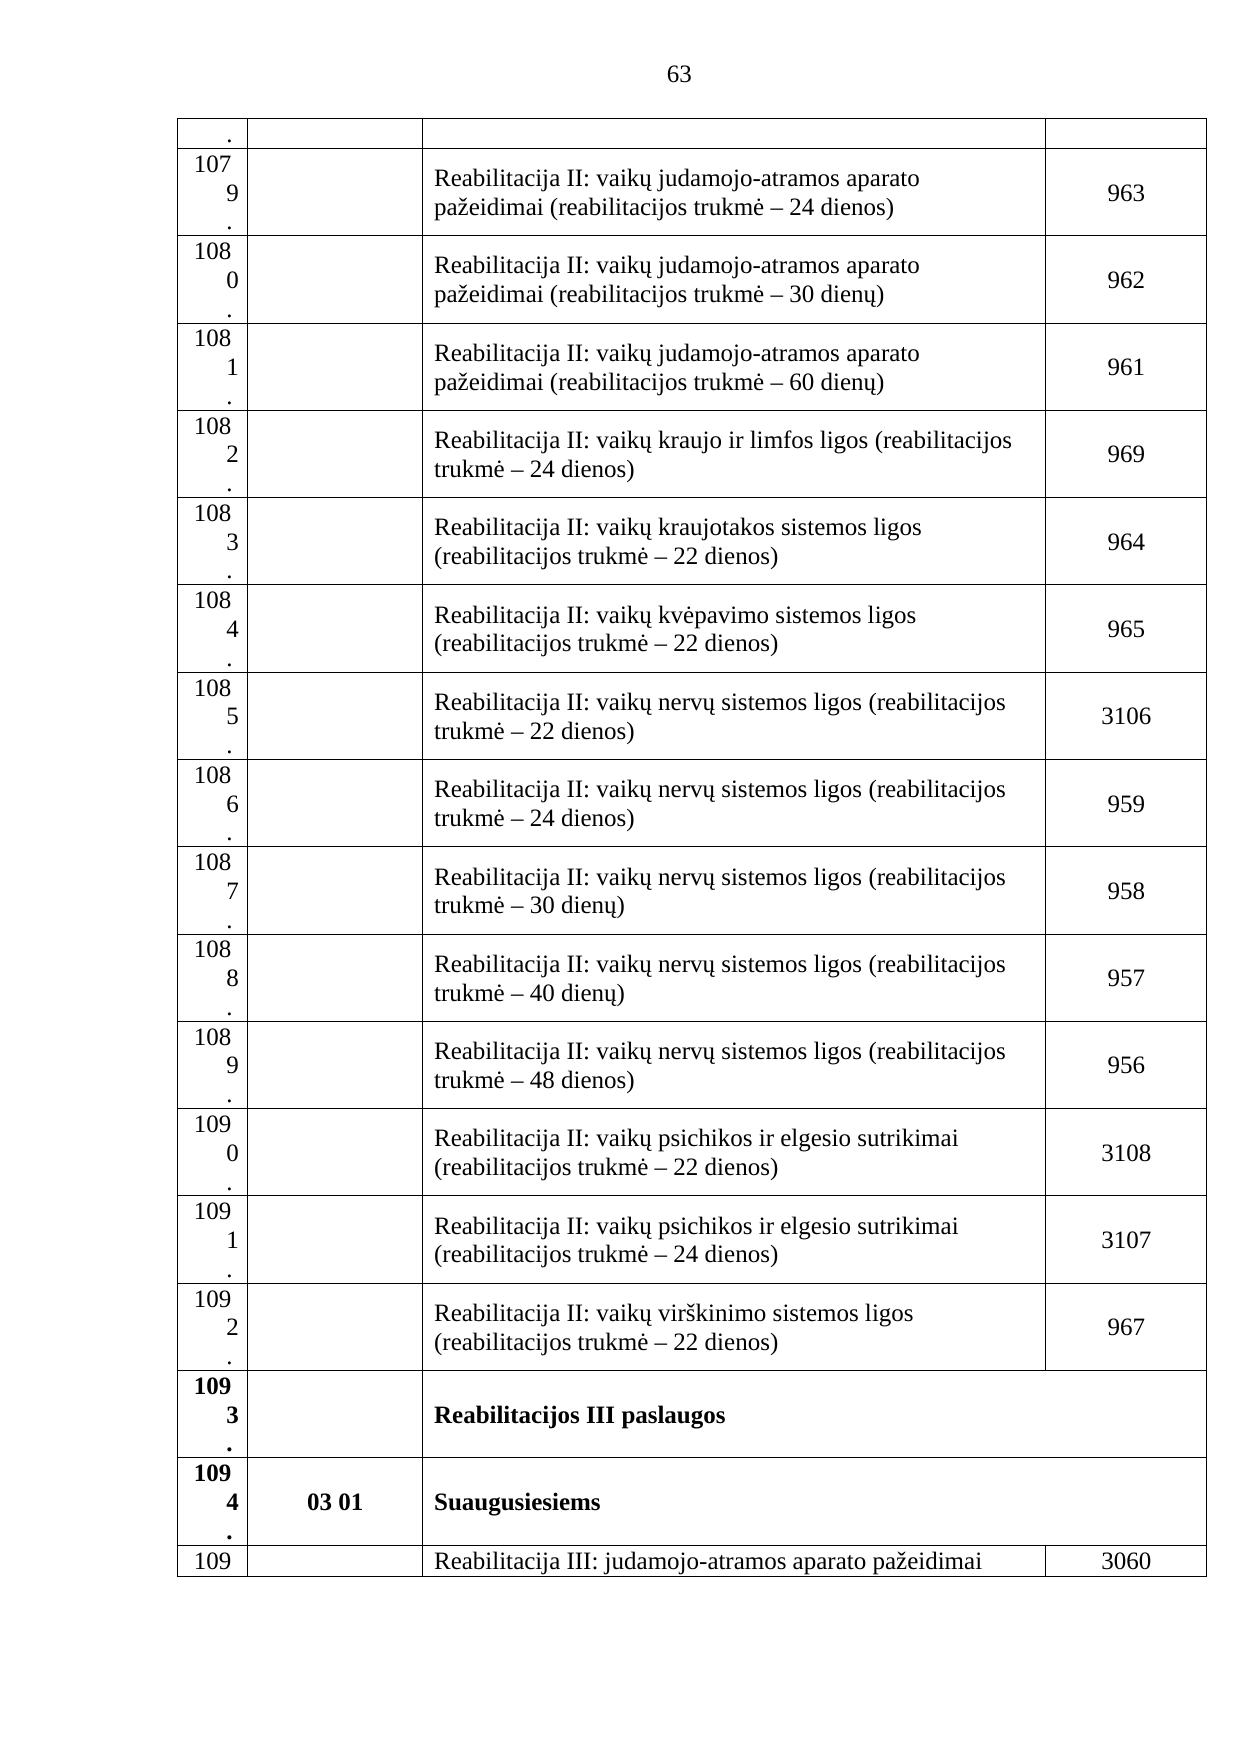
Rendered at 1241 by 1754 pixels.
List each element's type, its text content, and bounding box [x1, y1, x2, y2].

table_cell Reabilitacija II: vaikų virškinimo sistemos ligos (reabilitacijos trukmė – 22 dienos) [423, 1284, 1045, 1370]
table_cell [248, 119, 422, 148]
table_cell 3060 [1046, 1546, 1206, 1576]
table_cell Reabilitacija II: vaikų judamojo-atramos aparato pažeidimai (reabilitacijos trukmė – 60 dienų) [423, 324, 1045, 410]
table_cell [248, 673, 422, 759]
table_cell Reabilitacija II: vaikų nervų sistemos ligos (reabilitacijos trukmė – 24 dienos) [423, 760, 1045, 846]
table_cell Reabilitacija II: vaikų nervų sistemos ligos (reabilitacijos trukmė – 30 dienų) [423, 847, 1045, 933]
table_cell [248, 1196, 422, 1283]
table_cell [248, 149, 422, 235]
table_cell Reabilitacijos III paslaugos [423, 1371, 1206, 1457]
table_cell [248, 760, 422, 846]
table_cell 1081. [178, 324, 247, 410]
table_cell Reabilitacija II: vaikų judamojo-atramos aparato pažeidimai (reabilitacijos trukmė – 30 dienų) [423, 236, 1045, 322]
table_cell Reabilitacija II: vaikų nervų sistemos ligos (reabilitacijos trukmė – 22 dienos) [423, 673, 1045, 759]
table_cell . [178, 119, 247, 148]
table_cell [248, 498, 422, 584]
table_cell 965 [1046, 585, 1206, 672]
table_cell Reabilitacija II: vaikų judamojo-atramos aparato pažeidimai (reabilitacijos trukmė – 24 dienos) [423, 149, 1045, 235]
table_cell 1088. [178, 935, 247, 1021]
table_cell 1091. [178, 1196, 247, 1283]
table_cell [248, 1546, 422, 1576]
table_cell 956 [1046, 1022, 1206, 1108]
table_cell 1079. [178, 149, 247, 235]
table_cell 958 [1046, 847, 1206, 933]
table_cell [423, 119, 1045, 148]
table_cell 1092. [178, 1284, 247, 1370]
table_cell [248, 411, 422, 497]
table_cell 961 [1046, 324, 1206, 410]
table_cell 963 [1046, 149, 1206, 235]
table_cell Reabilitacija II: vaikų kraujotakos sistemos ligos (reabilitacijos trukmė – 22 dienos) [423, 498, 1045, 584]
table_cell 109 [178, 1546, 247, 1576]
table_cell 967 [1046, 1284, 1206, 1370]
table_cell 03 01 [248, 1458, 422, 1544]
table_cell Reabilitacija II: vaikų kvėpavimo sistemos ligos (reabilitacijos trukmė – 22 dienos) [423, 585, 1045, 672]
table_cell 3108 [1046, 1109, 1206, 1195]
table_cell Reabilitacija II: vaikų nervų sistemos ligos (reabilitacijos trukmė – 48 dienos) [423, 1022, 1045, 1108]
table_cell 1087. [178, 847, 247, 933]
table_cell [248, 236, 422, 322]
table_cell 957 [1046, 935, 1206, 1021]
table_cell 1080. [178, 236, 247, 322]
table_cell 1085. [178, 673, 247, 759]
table_cell Reabilitacija II: vaikų nervų sistemos ligos (reabilitacijos trukmė – 40 dienų) [423, 935, 1045, 1021]
table_cell 964 [1046, 498, 1206, 584]
table_cell 1082. [178, 411, 247, 497]
table_cell Suaugusiesiems [423, 1458, 1206, 1544]
table_cell [248, 1022, 422, 1108]
table_cell [248, 935, 422, 1021]
table_cell [248, 1109, 422, 1195]
table_cell 1093. [178, 1371, 247, 1457]
table_cell [248, 847, 422, 933]
table_cell 1089. [178, 1022, 247, 1108]
table_cell 962 [1046, 236, 1206, 322]
table_cell 1094. [178, 1458, 247, 1544]
table_cell 1086. [178, 760, 247, 846]
table_cell [248, 1371, 422, 1457]
table_cell Reabilitacija II: vaikų kraujo ir limfos ligos (reabilitacijos trukmė – 24 dienos) [423, 411, 1045, 497]
table_cell 1090. [178, 1109, 247, 1195]
table_cell Reabilitacija II: vaikų psichikos ir elgesio sutrikimai (reabilitacijos trukmė – 22 dienos) [423, 1109, 1045, 1195]
table_cell [248, 1284, 422, 1370]
table_cell 1083. [178, 498, 247, 584]
table_cell 959 [1046, 760, 1206, 846]
table_cell 1084. [178, 585, 247, 672]
table_cell [1046, 119, 1206, 148]
table_cell 3107 [1046, 1196, 1206, 1283]
table_cell 3106 [1046, 673, 1206, 759]
table_cell [248, 324, 422, 410]
table_cell 969 [1046, 411, 1206, 497]
table_cell [248, 585, 422, 672]
table_cell Reabilitacija III: judamojo-atramos aparato pažeidimai [423, 1546, 1045, 1576]
table_cell Reabilitacija II: vaikų psichikos ir elgesio sutrikimai (reabilitacijos trukmė – 24 dienos) [423, 1196, 1045, 1283]
